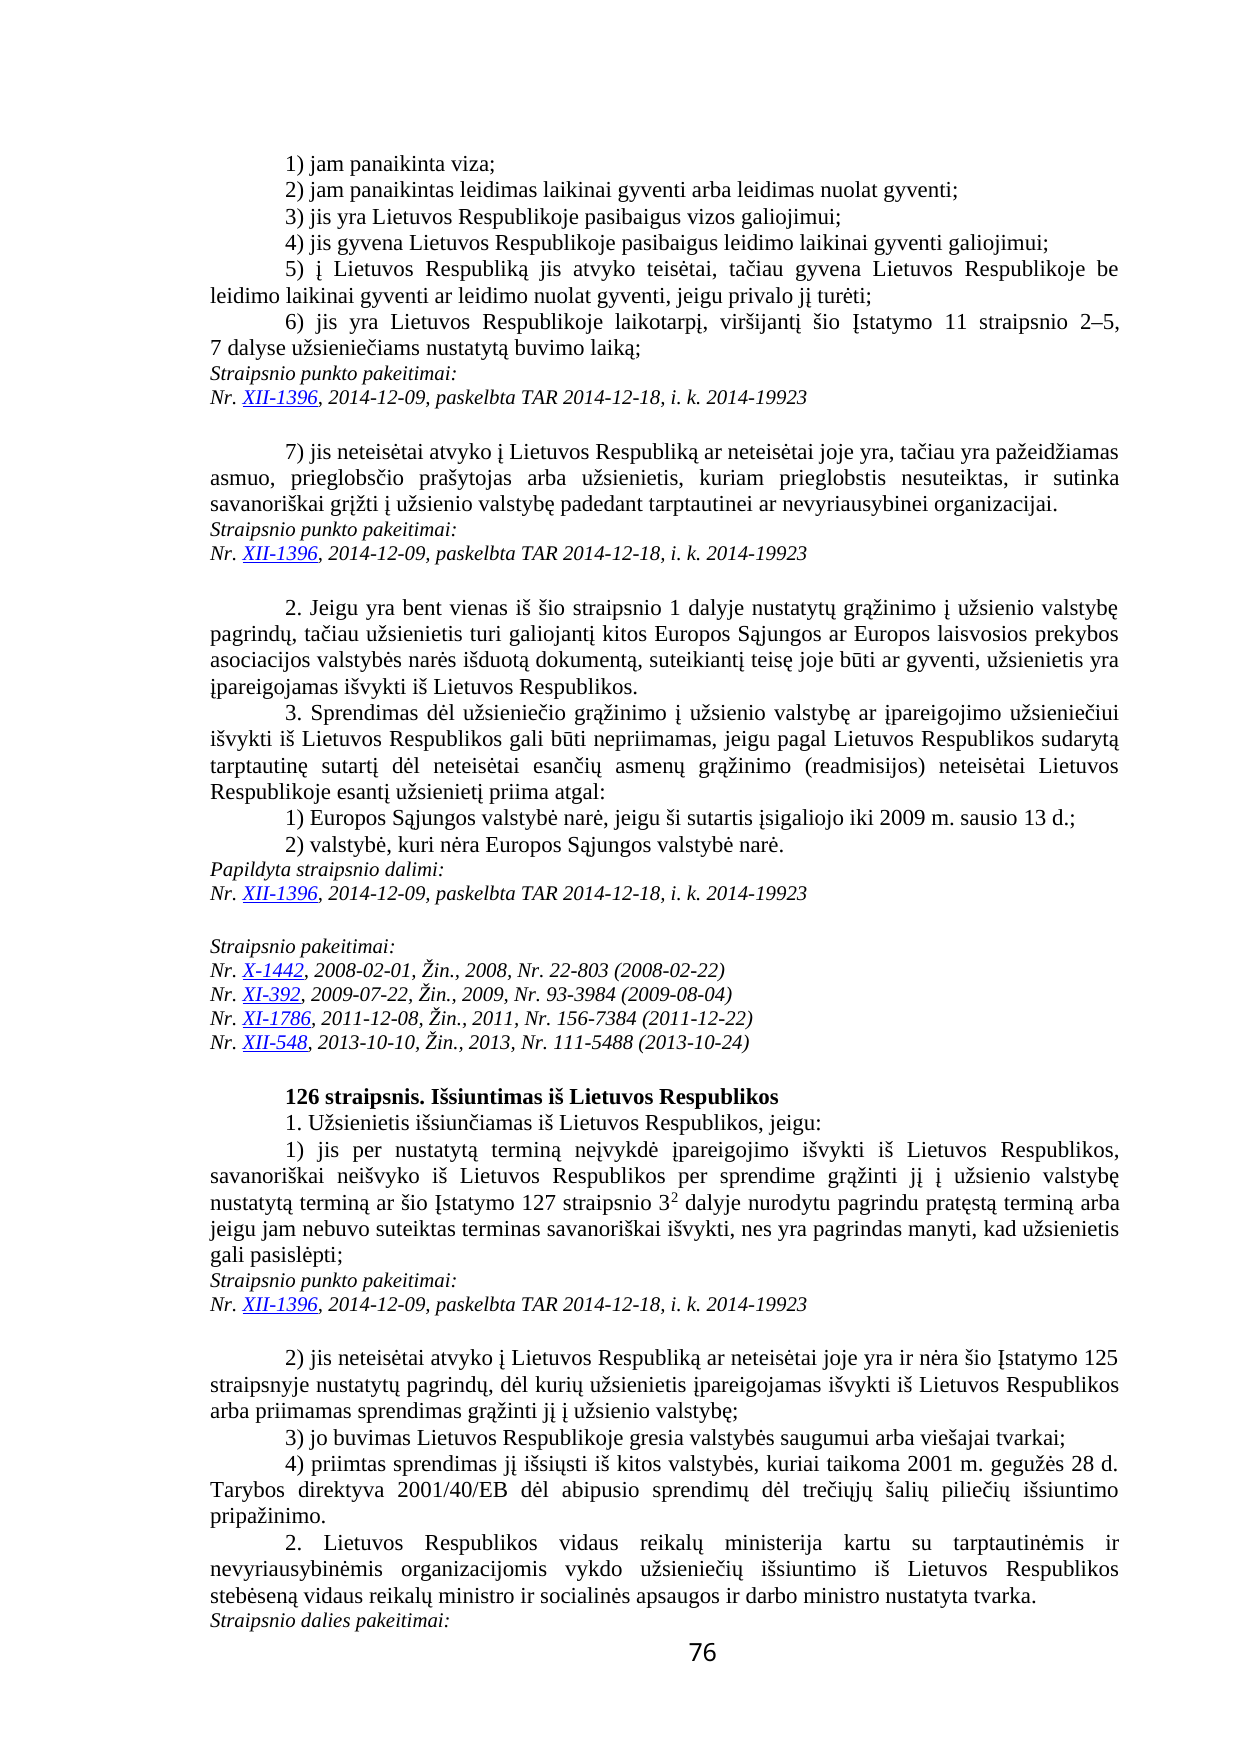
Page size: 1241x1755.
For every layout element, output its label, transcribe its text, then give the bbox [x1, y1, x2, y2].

text 3) jis yra Lietuvos Respublikoje pasibaigus vizos galiojimui; [210, 203, 1120, 229]
text Papildyta straipsnio dalimi: [210, 857, 1120, 881]
text 1) jis per nustatytą terminą neįvykdė įpareigojimo išvykti iš Lietuvos Respublikos, savanoriškai neišvyko iš Lietuvos Respublikos per sprendime grąžinti jį į užsienio valstybę nustatytą terminą ar šio Įstatymo 127 straipsnio 32 dalyje nurodytu pagrindu pratęstą terminą arba jeigu jam nebuvo suteiktas terminas savanoriškai išvykti, nes yra pagrindas manyti, kad užsienietis gali pasislėpti; [210, 1136, 1120, 1268]
text Nr. X-1442, 2008-02-01, Žin., 2008, Nr. 22-803 (2008-02-22) [210, 958, 1120, 982]
text 4) jis gyvena Lietuvos Respublikoje pasibaigus leidimo laikinai gyventi galiojimui; [210, 229, 1120, 255]
text Straipsnio pakeitimai: [210, 934, 1120, 958]
text 6) jis yra Lietuvos Respublikoje laikotarpį, viršijantį šio Įstatymo 11 straipsnio 2–5, 7 dalyse užsieniečiams nustatytą buvimo laiką; [210, 308, 1120, 361]
text Straipsnio punkto pakeitimai: [210, 361, 1120, 385]
text 3. Sprendimas dėl užsieniečio grąžinimo į užsienio valstybę ar įpareigojimo užsieniečiui išvykti iš Lietuvos Respublikos gali būti nepriimamas, jeigu pagal Lietuvos Respublikos sudarytą tarptautinę sutartį dėl neteisėtai esančių asmenų grąžinimo (readmisijos) neteisėtai Lietuvos Respublikoje esantį užsienietį priima atgal: [210, 699, 1120, 804]
text Nr. XII-1396, 2014-12-09, paskelbta TAR 2014-12-18, i. k. 2014-19923 [210, 881, 1120, 905]
text Nr. XII-1396, 2014-12-09, paskelbta TAR 2014-12-18, i. k. 2014-19923 [210, 541, 1120, 565]
text 2. Jeigu yra bent vienas iš šio straipsnio 1 dalyje nustatytų grąžinimo į užsienio valstybę pagrindų, tačiau užsienietis turi galiojantį kitos Europos Sąjungos ar Europos laisvosios prekybos asociacijos valstybės narės išduotą dokumentą, suteikiantį teisę joje būti ar gyventi, užsienietis yra įpareigojamas išvykti iš Lietuvos Respublikos. [210, 594, 1120, 699]
text 3) jo buvimas Lietuvos Respublikoje gresia valstybės saugumui arba viešajai tvarkai; [210, 1423, 1120, 1450]
text 1. Užsienietis išsiunčiamas iš Lietuvos Respublikos, jeigu: [210, 1109, 1120, 1136]
text Nr. XII-1396, 2014-12-09, paskelbta TAR 2014-12-18, i. k. 2014-19923 [210, 385, 1120, 409]
text 2) valstybė, kuri nėra Europos Sąjungos valstybė narė. [210, 831, 1120, 857]
text Nr. XI-392, 2009-07-22, Žin., 2009, Nr. 93-3984 (2009-08-04) [210, 982, 1120, 1006]
text 1) Europos Sąjungos valstybė narė, jeigu ši sutartis įsigaliojo iki 2009 m. sausio 13 d.; [210, 804, 1120, 831]
text Nr. XII-1396, 2014-12-09, paskelbta TAR 2014-12-18, i. k. 2014-19923 [210, 1292, 1120, 1316]
text 2. Lietuvos Respublikos vidaus reikalų ministerija kartu su tarptautinėmis ir nevyriausybinėmis organizacijomis vykdo užsieniečių išsiuntimo iš Lietuvos Respublikos stebėseną vidaus reikalų ministro ir socialinės apsaugos ir darbo ministro nustatyta tvarka. [210, 1529, 1120, 1608]
text 2) jis neteisėtai atvyko į Lietuvos Respubliką ar neteisėtai joje yra ir nėra šio Įstatymo 125 straipsnyje nustatytų pagrindų, dėl kurių užsienietis įpareigojamas išvykti iš Lietuvos Respublikos arba priimamas sprendimas grąžinti jį į užsienio valstybę; [210, 1344, 1120, 1423]
text Straipsnio punkto pakeitimai: [210, 517, 1120, 541]
text 1) jam panaikinta viza; [210, 150, 1120, 176]
text 126 straipsnis. Išsiuntimas iš Lietuvos Respublikos [210, 1083, 1120, 1109]
text Nr. XII-548, 2013-10-10, Žin., 2013, Nr. 111-5488 (2013-10-24) [210, 1030, 1120, 1054]
text Nr. XI-1786, 2011-12-08, Žin., 2011, Nr. 156-7384 (2011-12-22) [210, 1006, 1120, 1030]
text 4) priimtas sprendimas jį išsiųsti iš kitos valstybės, kuriai taikoma 2001 m. gegužės 28 d. Tarybos direktyva 2001/40/EB dėl abipusio sprendimų dėl trečiųjų šalių piliečių išsiuntimo pripažinimo. [210, 1450, 1120, 1529]
text 7) jis neteisėtai atvyko į Lietuvos Respubliką ar neteisėtai joje yra, tačiau yra pažeidžiamas asmuo, prieglobsčio prašytojas arba užsienietis, kuriam prieglobstis nesuteiktas, ir sutinka savanoriškai grįžti į užsienio valstybę padedant tarptautinei ar nevyriausybinei organizacijai. [210, 438, 1120, 517]
text Straipsnio dalies pakeitimai: [210, 1608, 1120, 1632]
text 2) jam panaikintas leidimas laikinai gyventi arba leidimas nuolat gyventi; [210, 176, 1120, 203]
text Straipsnio punkto pakeitimai: [210, 1268, 1120, 1292]
text 5) į Lietuvos Respubliką jis atvyko teisėtai, tačiau gyvena Lietuvos Respublikoje be leidimo laikinai gyventi ar leidimo nuolat gyventi, jeigu privalo jį turėti; [210, 255, 1120, 308]
